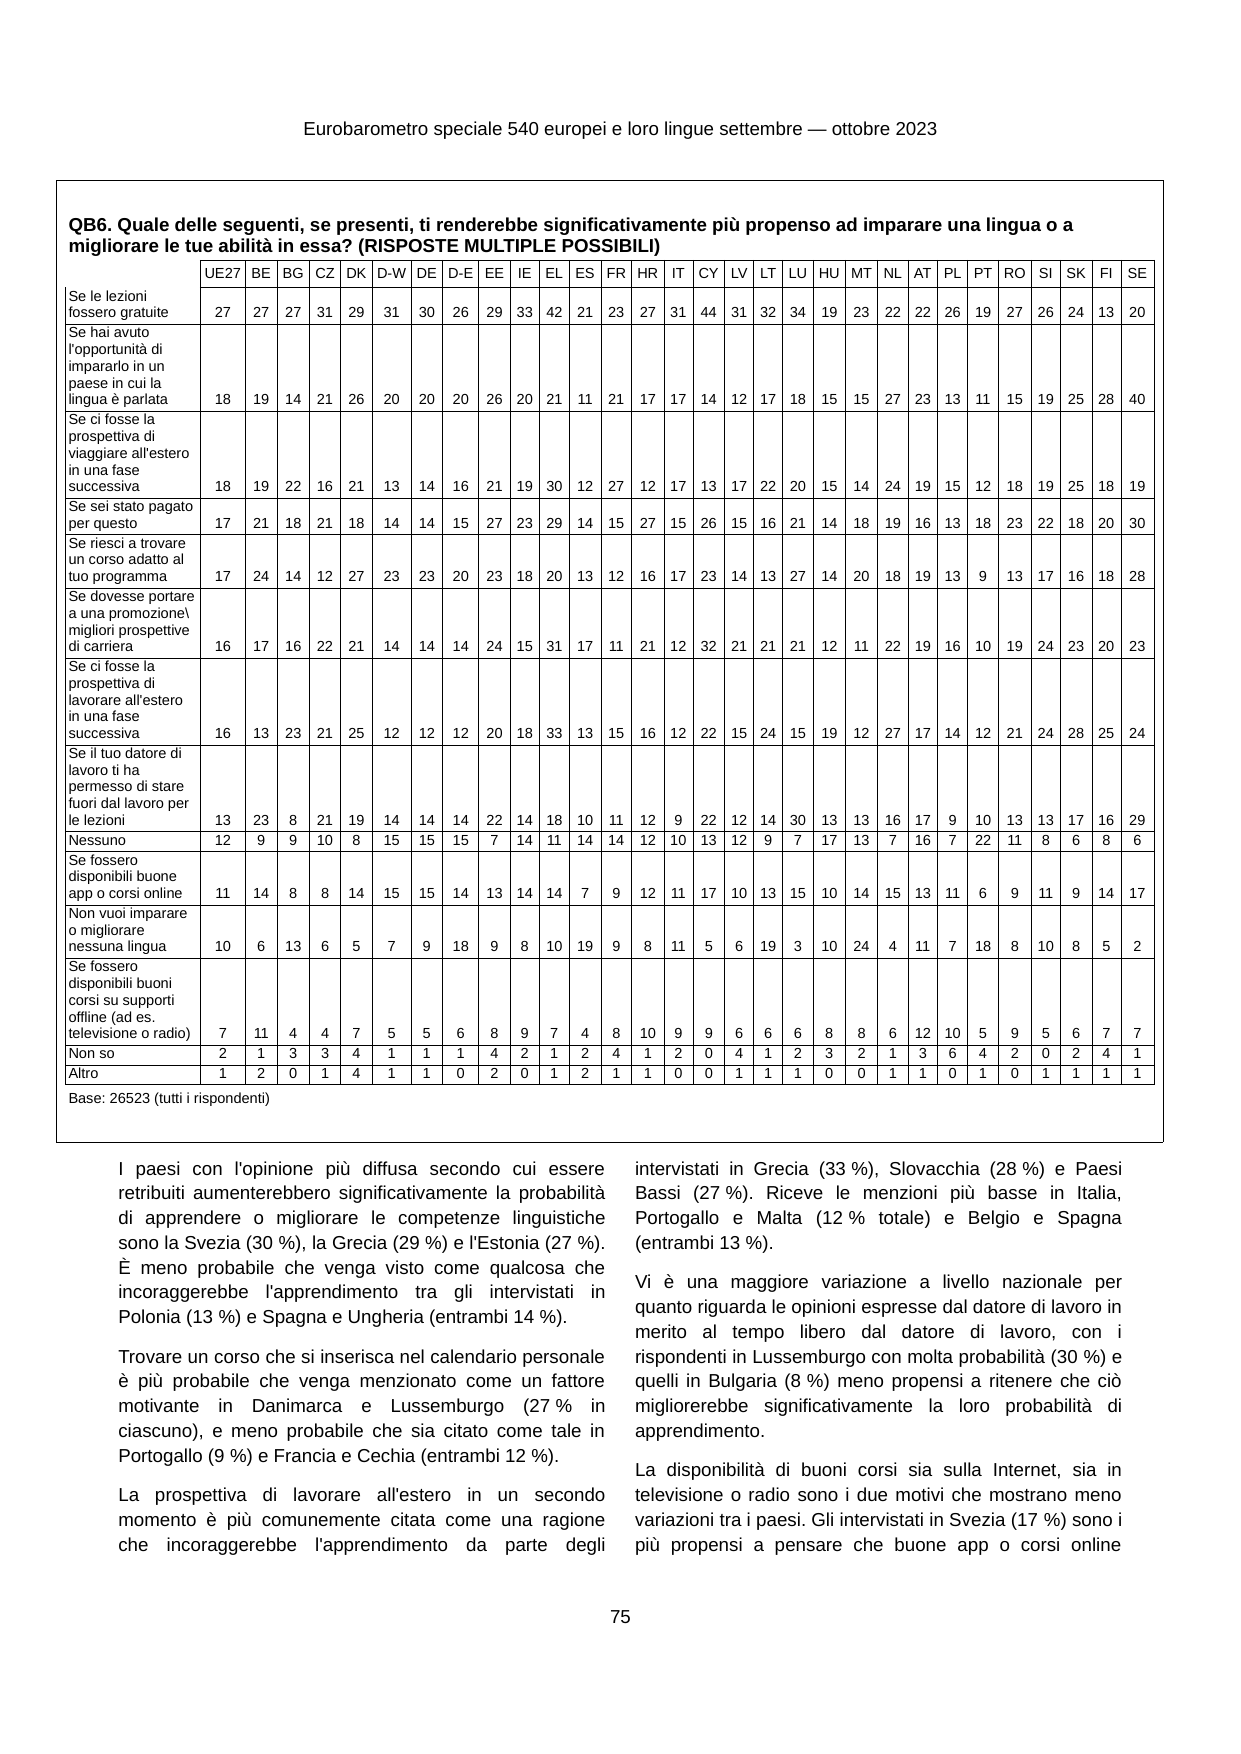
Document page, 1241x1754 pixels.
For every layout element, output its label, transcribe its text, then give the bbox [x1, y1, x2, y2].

table_cell 14 [846, 412, 877, 498]
table_cell 2 [570, 1066, 601, 1084]
table_cell 23 [1122, 589, 1154, 658]
table_cell 26 [479, 325, 510, 411]
table_cell 12 [373, 659, 411, 744]
table_cell 12 [846, 659, 877, 744]
table_cell 9 [694, 959, 724, 1045]
table_cell 1 [754, 1066, 782, 1084]
table_cell 15 [373, 852, 411, 904]
table_cell 6 [1061, 959, 1092, 1045]
table_cell 8 [1093, 832, 1121, 851]
table_cell 12 [665, 659, 693, 744]
table_cell 7 [540, 959, 569, 1045]
table_cell 1 [540, 1066, 569, 1084]
table_cell 20 [412, 325, 442, 411]
table_cell 15 [878, 852, 908, 904]
table_cell 3 [783, 906, 813, 958]
table_cell 14 [373, 499, 411, 534]
table_cell 10 [310, 832, 340, 851]
table_cell 16 [754, 499, 782, 534]
table_cell 1 [246, 1046, 277, 1064]
table_cell 21 [602, 325, 631, 411]
table_cell 15 [999, 325, 1031, 411]
table_cell 1 [310, 1066, 340, 1084]
table_cell 18 [878, 535, 908, 587]
table_cell 15 [602, 499, 631, 534]
table_cell 8 [278, 746, 309, 831]
table_cell 13 [846, 832, 877, 851]
table_cell 6 [725, 906, 753, 958]
table_cell 13 [694, 412, 724, 498]
table_cell HU [814, 261, 845, 287]
table_cell 19 [909, 412, 937, 498]
table_cell 2 [1122, 906, 1154, 958]
table_cell 23 [846, 288, 877, 324]
table_cell 27 [878, 659, 908, 744]
table_cell 4 [570, 959, 601, 1045]
table_cell 14 [412, 499, 442, 534]
table_cell 31 [665, 288, 693, 324]
table_cell 27 [878, 325, 908, 411]
table_cell 0 [443, 1066, 478, 1084]
table_cell 12 [814, 589, 845, 658]
table_cell 6 [246, 906, 277, 958]
table_cell 26 [938, 288, 967, 324]
table_cell 11 [665, 906, 693, 958]
table_cell Se ci fosse la prospettiva di viaggiare all'estero in una fase successiva [66, 412, 200, 498]
table_cell [1092, 1085, 1121, 1112]
table_cell CZ [310, 261, 340, 287]
table_cell 18 [999, 412, 1031, 498]
table_cell 19 [968, 288, 998, 324]
table_cell 14 [412, 412, 442, 498]
table_cell 8 [1032, 832, 1060, 851]
table_cell 1 [1093, 1066, 1121, 1084]
table_cell LT [754, 261, 782, 287]
table_cell DK [341, 261, 372, 287]
table_cell 24 [1032, 589, 1060, 658]
table_cell 28 [1093, 325, 1121, 411]
table_cell 1 [373, 1066, 411, 1084]
table_cell 4 [341, 1046, 372, 1064]
table_cell 21 [310, 659, 340, 744]
table_cell 27 [602, 412, 631, 498]
table_cell 8 [632, 906, 664, 958]
table_cell 17 [665, 325, 693, 411]
table_cell 20 [479, 659, 510, 744]
table_cell 15 [373, 832, 411, 851]
table_cell 11 [246, 959, 277, 1045]
table_cell 0 [999, 1066, 1031, 1084]
table_cell 14 [938, 659, 967, 744]
table_cell 21 [570, 288, 601, 324]
table_cell 12 [632, 412, 664, 498]
table_cell 10 [814, 852, 845, 904]
table_cell 21 [725, 589, 753, 658]
table_cell 2 [999, 1046, 1031, 1064]
table_cell 10 [814, 906, 845, 958]
table_cell 14 [278, 325, 309, 411]
table_cell 21 [783, 589, 813, 658]
table_cell 14 [373, 746, 411, 831]
table_cell 1 [1122, 1046, 1154, 1064]
table_cell 16 [201, 589, 245, 658]
table_cell 10 [968, 746, 998, 831]
table_cell 1 [602, 1066, 631, 1084]
table_cell 16 [909, 499, 937, 534]
table_cell 9 [999, 959, 1031, 1045]
table_cell 22 [878, 589, 908, 658]
table_cell 14 [246, 852, 277, 904]
table_cell 21 [341, 589, 372, 658]
table_cell 10 [201, 906, 245, 958]
table_cell 13 [938, 499, 967, 534]
table_cell 7 [373, 906, 411, 958]
table_cell 13 [373, 412, 411, 498]
table_cell 20 [1093, 589, 1121, 658]
table_cell 29 [341, 288, 372, 324]
table_cell 12 [968, 412, 998, 498]
table_cell 20 [511, 325, 539, 411]
table_cell 4 [968, 1046, 998, 1064]
table_cell MT [846, 261, 877, 287]
table_cell 20 [540, 535, 569, 587]
table_cell 15 [412, 832, 442, 851]
table_cell 9 [999, 852, 1031, 904]
table_cell 11 [1032, 852, 1060, 904]
table_cell 14 [540, 852, 569, 904]
table_cell 27 [278, 288, 309, 324]
table_cell 22 [878, 288, 908, 324]
table_cell SI [1032, 261, 1060, 287]
table_cell 1 [201, 1066, 245, 1084]
table_cell HR [632, 261, 664, 287]
table_cell 27 [479, 499, 510, 534]
table_cell 31 [310, 288, 340, 324]
table_cell 29 [1122, 746, 1154, 831]
table_cell 6 [1061, 832, 1092, 851]
table_cell 22 [694, 746, 724, 831]
table_cell 11 [665, 852, 693, 904]
table_cell 24 [1122, 659, 1154, 744]
table_cell 9 [754, 832, 782, 851]
table_cell 0 [846, 1066, 877, 1084]
table_cell 5 [412, 959, 442, 1045]
table_cell 18 [1093, 535, 1121, 587]
table_cell 1 [540, 1046, 569, 1064]
table_cell 11 [999, 832, 1031, 851]
table_cell CY [694, 261, 724, 287]
table_cell 9 [1061, 852, 1092, 904]
table_cell 1 [783, 1066, 813, 1084]
table_cell 15 [725, 659, 753, 744]
table_cell 14 [602, 832, 631, 851]
table_cell 15 [814, 412, 845, 498]
table_cell 15 [602, 659, 631, 744]
table_cell 19 [570, 906, 601, 958]
table_cell 11 [968, 325, 998, 411]
table_cell 17 [665, 535, 693, 587]
table_cell 9 [968, 535, 998, 587]
table_cell LV [725, 261, 753, 287]
table_cell 21 [632, 589, 664, 658]
table_cell 8 [278, 852, 309, 904]
table_cell 16 [201, 659, 245, 744]
table_cell 27 [632, 499, 664, 534]
table_cell 32 [754, 288, 782, 324]
table_cell 23 [1061, 589, 1092, 658]
table_cell EL [540, 261, 569, 287]
table_cell 19 [754, 906, 782, 958]
table_cell 14 [412, 746, 442, 831]
table_cell 33 [540, 659, 569, 744]
table_cell 6 [1122, 832, 1154, 851]
table_cell 11 [602, 746, 631, 831]
table_cell 7 [938, 832, 967, 851]
table_cell LU [783, 261, 813, 287]
table_cell 14 [814, 499, 845, 534]
table_cell 28 [1061, 659, 1092, 744]
table_cell PT [968, 261, 998, 287]
table_cell IT [665, 261, 693, 287]
table_cell 1 [412, 1066, 442, 1084]
table_cell 4 [1093, 1046, 1121, 1064]
table_cell 14 [570, 499, 601, 534]
table_cell 27 [341, 535, 372, 587]
table_cell 8 [1061, 906, 1092, 958]
table_cell 14 [443, 852, 478, 904]
table_cell 24 [479, 589, 510, 658]
table_cell 27 [632, 288, 664, 324]
table_cell 15 [725, 499, 753, 534]
table_cell [937, 1085, 967, 1112]
table_cell EE [479, 261, 510, 287]
table_cell 15 [938, 412, 967, 498]
table_cell 12 [201, 832, 245, 851]
table_cell 25 [1061, 325, 1092, 411]
table_cell 3 [310, 1046, 340, 1064]
table_cell 9 [511, 959, 539, 1045]
table_cell 18 [968, 906, 998, 958]
table_cell 21 [783, 499, 813, 534]
table_cell 42 [540, 288, 569, 324]
table_cell 14 [341, 852, 372, 904]
table_cell Non vuoi imparare o migliorare nessuna lingua [66, 906, 200, 958]
table_cell 10 [725, 852, 753, 904]
table_cell Se il tuo datore di lavoro ti ha permesso di stare fuori dal lavoro per le lezioni [66, 746, 200, 831]
table_cell 27 [246, 288, 277, 324]
table_cell RO [999, 261, 1031, 287]
table_cell [908, 1085, 937, 1112]
table_cell 26 [443, 288, 478, 324]
table_cell 11 [201, 852, 245, 904]
table_cell 11 [570, 325, 601, 411]
table_cell 15 [443, 499, 478, 534]
table_cell 15 [783, 659, 813, 744]
table_cell 18 [511, 535, 539, 587]
table_cell 18 [278, 499, 309, 534]
table_cell [813, 1085, 845, 1112]
table_cell 28 [1122, 535, 1154, 587]
table_cell 31 [373, 288, 411, 324]
table_cell Se ci fosse la prospettiva di lavorare all'estero in una fase successiva [66, 659, 200, 744]
table_cell 8 [341, 832, 372, 851]
table_cell 8 [999, 906, 1031, 958]
table_cell 18 [201, 325, 245, 411]
table_cell 12 [310, 535, 340, 587]
table_cell 4 [341, 1066, 372, 1084]
table_cell UE27 [201, 261, 245, 287]
table_cell 25 [341, 659, 372, 744]
table_cell 15 [412, 852, 442, 904]
table_cell 17 [725, 412, 753, 498]
table_cell 18 [443, 906, 478, 958]
table_cell 1 [443, 1046, 478, 1064]
table_cell 13 [938, 325, 967, 411]
table_cell 22 [968, 832, 998, 851]
table_cell 21 [479, 412, 510, 498]
table_cell 13 [938, 535, 967, 587]
table_cell 24 [754, 659, 782, 744]
table_cell 16 [632, 659, 664, 744]
table_cell 0 [694, 1066, 724, 1084]
table_cell 21 [246, 499, 277, 534]
text I paesi con l'opinione più diffusa secondo cui essere retribuiti aumenterebbero significativamente la probabilità di apprendere o migliorare le competenze linguistiche sono la Svezia (30 %), la Grecia (29 %) e l'Estonia (27 %). È meno probabile che venga visto come qualcosa che incoraggerebbe l'apprendimento tra gli intervistati in Polonia (13 %) e Spagna e Ungheria (entrambi 14 %). [118, 1143, 605, 1328]
table_cell 23 [511, 499, 539, 534]
table_cell 0 [278, 1066, 309, 1084]
table_cell 5 [341, 906, 372, 958]
table_cell [845, 1085, 877, 1112]
table_cell 15 [846, 325, 877, 411]
table_cell 20 [783, 412, 813, 498]
table_cell 5 [373, 959, 411, 1045]
table_cell 14 [511, 746, 539, 831]
table_cell 11 [540, 832, 569, 851]
table_cell 14 [1093, 852, 1121, 904]
table_cell 19 [1122, 412, 1154, 498]
table_cell 9 [412, 906, 442, 958]
table_cell SK [1061, 261, 1092, 287]
table_cell 15 [665, 499, 693, 534]
table_cell [877, 1085, 908, 1112]
table_cell 17 [246, 589, 277, 658]
text [57, 181, 1163, 1142]
table_cell 16 [278, 589, 309, 658]
table_cell 19 [999, 589, 1031, 658]
table_cell 18 [540, 746, 569, 831]
table_cell 14 [278, 535, 309, 587]
table_cell 12 [632, 852, 664, 904]
table_cell 9 [665, 959, 693, 1045]
table_cell 19 [1032, 325, 1060, 411]
table_cell 1 [754, 1046, 782, 1064]
table_cell 19 [878, 499, 908, 534]
table_cell 17 [665, 412, 693, 498]
table_cell Se hai avuto l'opportunità di impararlo in un paese in cui la lingua è parlata [66, 325, 200, 411]
table_cell 10 [938, 959, 967, 1045]
table_cell 17 [570, 589, 601, 658]
table_cell 14 [570, 832, 601, 851]
table_cell 21 [540, 325, 569, 411]
table_cell 8 [479, 959, 510, 1045]
table_header QB6. Quale delle seguenti, se presenti, ti renderebbe significativamente più propenso ad imparare una lingua o a migliorare le tue abilità in essa? (RISPOSTE MULTIPLE POSSIBILI) [65, 211, 1154, 260]
table_cell 19 [814, 659, 845, 744]
table_cell 17 [909, 746, 937, 831]
table_cell 13 [479, 852, 510, 904]
table_cell 13 [570, 535, 601, 587]
table_cell 15 [511, 589, 539, 658]
table_cell 9 [246, 832, 277, 851]
table_cell 13 [278, 906, 309, 958]
table_cell 19 [246, 412, 277, 498]
table_cell 16 [909, 832, 937, 851]
table_cell 12 [602, 535, 631, 587]
table_cell 30 [540, 412, 569, 498]
table_cell 14 [725, 535, 753, 587]
table_cell Base: 26523 (tutti i rispondenti) [65, 1085, 813, 1112]
table_cell 17 [814, 832, 845, 851]
table_cell 4 [725, 1046, 753, 1064]
table_cell 13 [999, 746, 1031, 831]
table_cell 17 [694, 852, 724, 904]
table_cell 11 [938, 852, 967, 904]
table_cell 5 [1032, 959, 1060, 1045]
table_cell 30 [1122, 499, 1154, 534]
table_cell 18 [968, 499, 998, 534]
table_cell 6 [938, 1046, 967, 1064]
table_cell 34 [783, 288, 813, 324]
table_cell 7 [1093, 959, 1121, 1045]
table_cell 3 [278, 1046, 309, 1064]
table_cell [1031, 1085, 1060, 1112]
table_cell 18 [1093, 412, 1121, 498]
table_cell 0 [1032, 1046, 1060, 1064]
text Trovare un corso che si inserisca nel calendario personale è più probabile che venga menzionato come un fattore motivante in Danimarca e Lussemburgo (27 % in ciascuno), e meno probabile che sia citato come tale in Portogallo (9 %) e Francia e Cechia (entrambi 12 %). [118, 1346, 605, 1466]
table_cell 18 [846, 499, 877, 534]
table_cell [65, 260, 200, 287]
table_cell [1121, 1085, 1154, 1112]
table_cell 12 [570, 412, 601, 498]
table_cell 1 [632, 1046, 664, 1064]
table_cell 9 [602, 906, 631, 958]
table_cell 27 [201, 288, 245, 324]
table_cell 19 [909, 589, 937, 658]
table_cell 1 [1032, 1066, 1060, 1084]
table_cell 23 [278, 659, 309, 744]
table_cell 21 [999, 659, 1031, 744]
table_cell 7 [341, 959, 372, 1045]
table_cell 23 [412, 535, 442, 587]
table_cell 15 [783, 852, 813, 904]
table_cell 23 [909, 325, 937, 411]
table_cell 2 [1061, 1046, 1092, 1064]
table_cell 19 [246, 325, 277, 411]
table_cell 12 [443, 659, 478, 744]
table_cell 16 [1061, 535, 1092, 587]
table_cell 24 [246, 535, 277, 587]
table_cell 18 [1061, 499, 1092, 534]
table_cell 4 [878, 906, 908, 958]
table_cell 44 [694, 288, 724, 324]
table_cell 2 [665, 1046, 693, 1064]
table_cell 14 [443, 746, 478, 831]
table_cell 6 [878, 959, 908, 1045]
table_cell 31 [725, 288, 753, 324]
table_cell 0 [814, 1066, 845, 1084]
table_cell SE [1122, 261, 1154, 287]
table_cell 6 [783, 959, 813, 1045]
table_cell 30 [783, 746, 813, 831]
table_cell 15 [443, 832, 478, 851]
table_cell 13 [909, 852, 937, 904]
table_cell 13 [999, 535, 1031, 587]
table_cell 20 [846, 535, 877, 587]
table_cell 23 [246, 746, 277, 831]
table_cell 1 [632, 1066, 664, 1084]
table_cell 19 [1032, 412, 1060, 498]
table_cell 14 [814, 535, 845, 587]
table_cell 13 [246, 659, 277, 744]
table_cell 17 [1032, 535, 1060, 587]
table_cell 40 [1122, 325, 1154, 411]
table_cell 15 [814, 325, 845, 411]
table_cell 21 [310, 746, 340, 831]
table_cell 0 [938, 1066, 967, 1084]
table_cell 9 [479, 906, 510, 958]
table_cell 18 [783, 325, 813, 411]
table_cell 14 [754, 746, 782, 831]
table_cell 16 [632, 535, 664, 587]
table_cell 22 [694, 659, 724, 744]
table_cell [998, 1085, 1031, 1112]
table_cell 12 [725, 746, 753, 831]
table_cell 33 [511, 288, 539, 324]
table_cell 17 [201, 535, 245, 587]
table_cell D-W [373, 261, 411, 287]
table_cell 8 [602, 959, 631, 1045]
table_cell 12 [632, 746, 664, 831]
table_cell 10 [968, 589, 998, 658]
table_cell 13 [570, 659, 601, 744]
table_cell 2 [479, 1066, 510, 1084]
table_cell BG [278, 261, 309, 287]
table_cell 7 [570, 852, 601, 904]
table_cell 1 [909, 1066, 937, 1084]
table_cell 1 [412, 1046, 442, 1064]
table_cell 7 [878, 832, 908, 851]
table_cell 21 [754, 589, 782, 658]
table_cell 6 [754, 959, 782, 1045]
table_cell 0 [694, 1046, 724, 1064]
table_cell 24 [1032, 659, 1060, 744]
table_cell 23 [602, 288, 631, 324]
table_cell 29 [479, 288, 510, 324]
table_cell 18 [201, 412, 245, 498]
table_cell 5 [1093, 906, 1121, 958]
table_cell 13 [1093, 288, 1121, 324]
table_cell 11 [602, 589, 631, 658]
table_cell 2 [846, 1046, 877, 1064]
table_cell 12 [412, 659, 442, 744]
table_cell 32 [694, 589, 724, 658]
table_cell 9 [278, 832, 309, 851]
table_cell Se fossero disponibili buoni corsi su supporti offline (ad es. televisione o radio) [66, 959, 200, 1045]
table_cell 22 [479, 746, 510, 831]
table_cell 3 [909, 1046, 937, 1064]
table_cell 20 [1093, 499, 1121, 534]
text Vi è una maggiore variazione a livello nazionale per quanto riguarda le opinioni espresse dal datore di lavoro in merito al tempo libero dal datore di lavoro, con i rispondenti in Lussemburgo con molta probabilità (30 %) e quelli in Bulgaria (8 %) meno propensi a ritenere che ciò migliorerebbe significativamente la loro probabilità di apprendimento. [635, 1271, 1122, 1441]
table_cell 7 [201, 959, 245, 1045]
table_cell 13 [694, 832, 724, 851]
table_cell 26 [1032, 288, 1060, 324]
table_cell 26 [341, 325, 372, 411]
table_cell 24 [846, 906, 877, 958]
table_cell 13 [754, 535, 782, 587]
table_cell PL [938, 261, 967, 287]
table_cell 23 [694, 535, 724, 587]
table_cell 9 [665, 746, 693, 831]
table_cell 23 [479, 535, 510, 587]
table_cell 10 [570, 746, 601, 831]
table_cell Se fossero disponibili buone app o corsi online [66, 852, 200, 904]
table_cell 9 [938, 746, 967, 831]
table_cell 20 [443, 535, 478, 587]
table_cell 7 [1122, 959, 1154, 1045]
table_cell 10 [1032, 906, 1060, 958]
table_cell 18 [341, 499, 372, 534]
table_cell Nessuno [66, 832, 200, 851]
table_cell 21 [310, 499, 340, 534]
table_cell 19 [341, 746, 372, 831]
table_cell 14 [511, 852, 539, 904]
table_cell DE [412, 261, 442, 287]
table_cell 17 [1061, 746, 1092, 831]
table_cell 21 [341, 412, 372, 498]
table_cell 2 [511, 1046, 539, 1064]
table_cell 7 [479, 832, 510, 851]
table_cell ES [570, 261, 601, 287]
table_cell 6 [725, 959, 753, 1045]
table_cell 2 [570, 1046, 601, 1064]
table_cell 14 [511, 832, 539, 851]
table_cell Altro [66, 1066, 200, 1084]
table_cell 10 [665, 832, 693, 851]
table_cell 11 [909, 906, 937, 958]
table_cell 1 [878, 1046, 908, 1064]
table_cell IE [511, 261, 539, 287]
table_cell 13 [814, 746, 845, 831]
table_cell 12 [968, 659, 998, 744]
table_cell 17 [754, 325, 782, 411]
table_cell 27 [999, 288, 1031, 324]
table_cell 17 [632, 325, 664, 411]
table_cell 14 [846, 852, 877, 904]
table_cell 22 [310, 589, 340, 658]
table_cell 12 [725, 325, 753, 411]
table_cell 8 [511, 906, 539, 958]
table_cell 31 [540, 589, 569, 658]
table_cell 17 [1122, 852, 1154, 904]
table_cell 26 [694, 499, 724, 534]
table_cell 20 [373, 325, 411, 411]
table_cell 8 [846, 959, 877, 1045]
table_cell 19 [511, 412, 539, 498]
table_cell 4 [278, 959, 309, 1045]
table_cell 10 [632, 959, 664, 1045]
table_cell 9 [602, 852, 631, 904]
table_cell 12 [909, 959, 937, 1045]
table_cell Se riesci a trovare un corso adatto al tuo programma [66, 535, 200, 587]
table_cell 1 [1122, 1066, 1154, 1084]
table_cell 23 [373, 535, 411, 587]
table_cell 1 [968, 1066, 998, 1084]
table_cell 8 [814, 959, 845, 1045]
table_cell 22 [909, 288, 937, 324]
table_cell NL [878, 261, 908, 287]
table_cell 4 [602, 1046, 631, 1064]
table_cell 29 [540, 499, 569, 534]
table_cell 22 [278, 412, 309, 498]
table_cell 12 [665, 589, 693, 658]
table_cell 30 [412, 288, 442, 324]
table_cell 16 [878, 746, 908, 831]
text La disponibilità di buoni corsi sia sulla Internet, sia in televisione o radio sono i due motivi che mostrano meno variazioni tra i paesi. Gli intervistati in Svezia (17 %) sono i più propensi a pensare che buone app o corsi online [635, 1459, 1122, 1555]
table_cell 11 [846, 589, 877, 658]
text intervistati in Grecia (33 %), Slovacchia (28 %) e Paesi Bassi (27 %). Riceve le menzioni più basse in Italia, Portogallo e Malta (12 % totale) e Belgio e Spagna (entrambi 13 %). [635, 1143, 1122, 1253]
table_cell 16 [310, 412, 340, 498]
table_cell 8 [310, 852, 340, 904]
table_cell 20 [443, 325, 478, 411]
table_cell 0 [665, 1066, 693, 1084]
table_cell 25 [1093, 659, 1121, 744]
table_cell 20 [1122, 288, 1154, 324]
text La prospettiva di lavorare all'estero in un secondo momento è più comunemente citata come una ragione che incoraggerebbe l'apprendimento da parte degli [118, 1484, 605, 1555]
table_cell 13 [754, 852, 782, 904]
table_cell 16 [443, 412, 478, 498]
table_cell 12 [725, 832, 753, 851]
table_cell 25 [1061, 412, 1092, 498]
table_cell 6 [443, 959, 478, 1045]
table_cell Se le lezioni fossero gratuite [66, 287, 200, 324]
table_cell 13 [1032, 746, 1060, 831]
table_cell 2 [783, 1046, 813, 1064]
table_cell 19 [814, 288, 845, 324]
table_cell 7 [938, 906, 967, 958]
table_cell 1 [1061, 1066, 1092, 1084]
table_cell [1060, 1085, 1092, 1112]
table_cell [968, 1085, 998, 1112]
table_cell 1 [373, 1046, 411, 1064]
table_cell 6 [968, 852, 998, 904]
table_cell 21 [310, 325, 340, 411]
table_cell BE [246, 261, 277, 287]
table_cell Se dovesse portare a una promozione\ migliori prospettive di carriera [66, 589, 200, 658]
table_cell 14 [443, 589, 478, 658]
table_cell 24 [878, 412, 908, 498]
table_cell 10 [540, 906, 569, 958]
table_cell 18 [511, 659, 539, 744]
table_cell 0 [511, 1066, 539, 1084]
table_cell 13 [201, 746, 245, 831]
table_cell 2 [246, 1066, 277, 1084]
table_cell 27 [783, 535, 813, 587]
table_cell 17 [909, 659, 937, 744]
table_cell 2 [201, 1046, 245, 1064]
table_cell 4 [479, 1046, 510, 1064]
table_cell 19 [909, 535, 937, 587]
table_cell 22 [1032, 499, 1060, 534]
table_cell 23 [999, 499, 1031, 534]
table_cell D-E [443, 261, 478, 287]
table_cell FI [1093, 261, 1121, 287]
table_cell 1 [725, 1066, 753, 1084]
table_cell 5 [694, 906, 724, 958]
table_cell 12 [632, 832, 664, 851]
table_cell 5 [968, 959, 998, 1045]
table_cell 4 [310, 959, 340, 1045]
table_cell 24 [1061, 288, 1092, 324]
table_cell 1 [878, 1066, 908, 1084]
table_cell Non so [66, 1046, 200, 1064]
table_cell 17 [201, 499, 245, 534]
table_cell 14 [694, 325, 724, 411]
table_cell AT [909, 261, 937, 287]
table_cell 7 [783, 832, 813, 851]
table_cell 3 [814, 1046, 845, 1064]
table_cell 6 [310, 906, 340, 958]
table_cell 13 [846, 746, 877, 831]
table_cell 16 [1093, 746, 1121, 831]
table_cell 22 [754, 412, 782, 498]
table_cell FR [602, 261, 631, 287]
table_cell 14 [373, 589, 411, 658]
table_cell Se sei stato pagato per questo [66, 499, 200, 534]
table_cell 16 [938, 589, 967, 658]
table_cell 14 [412, 589, 442, 658]
